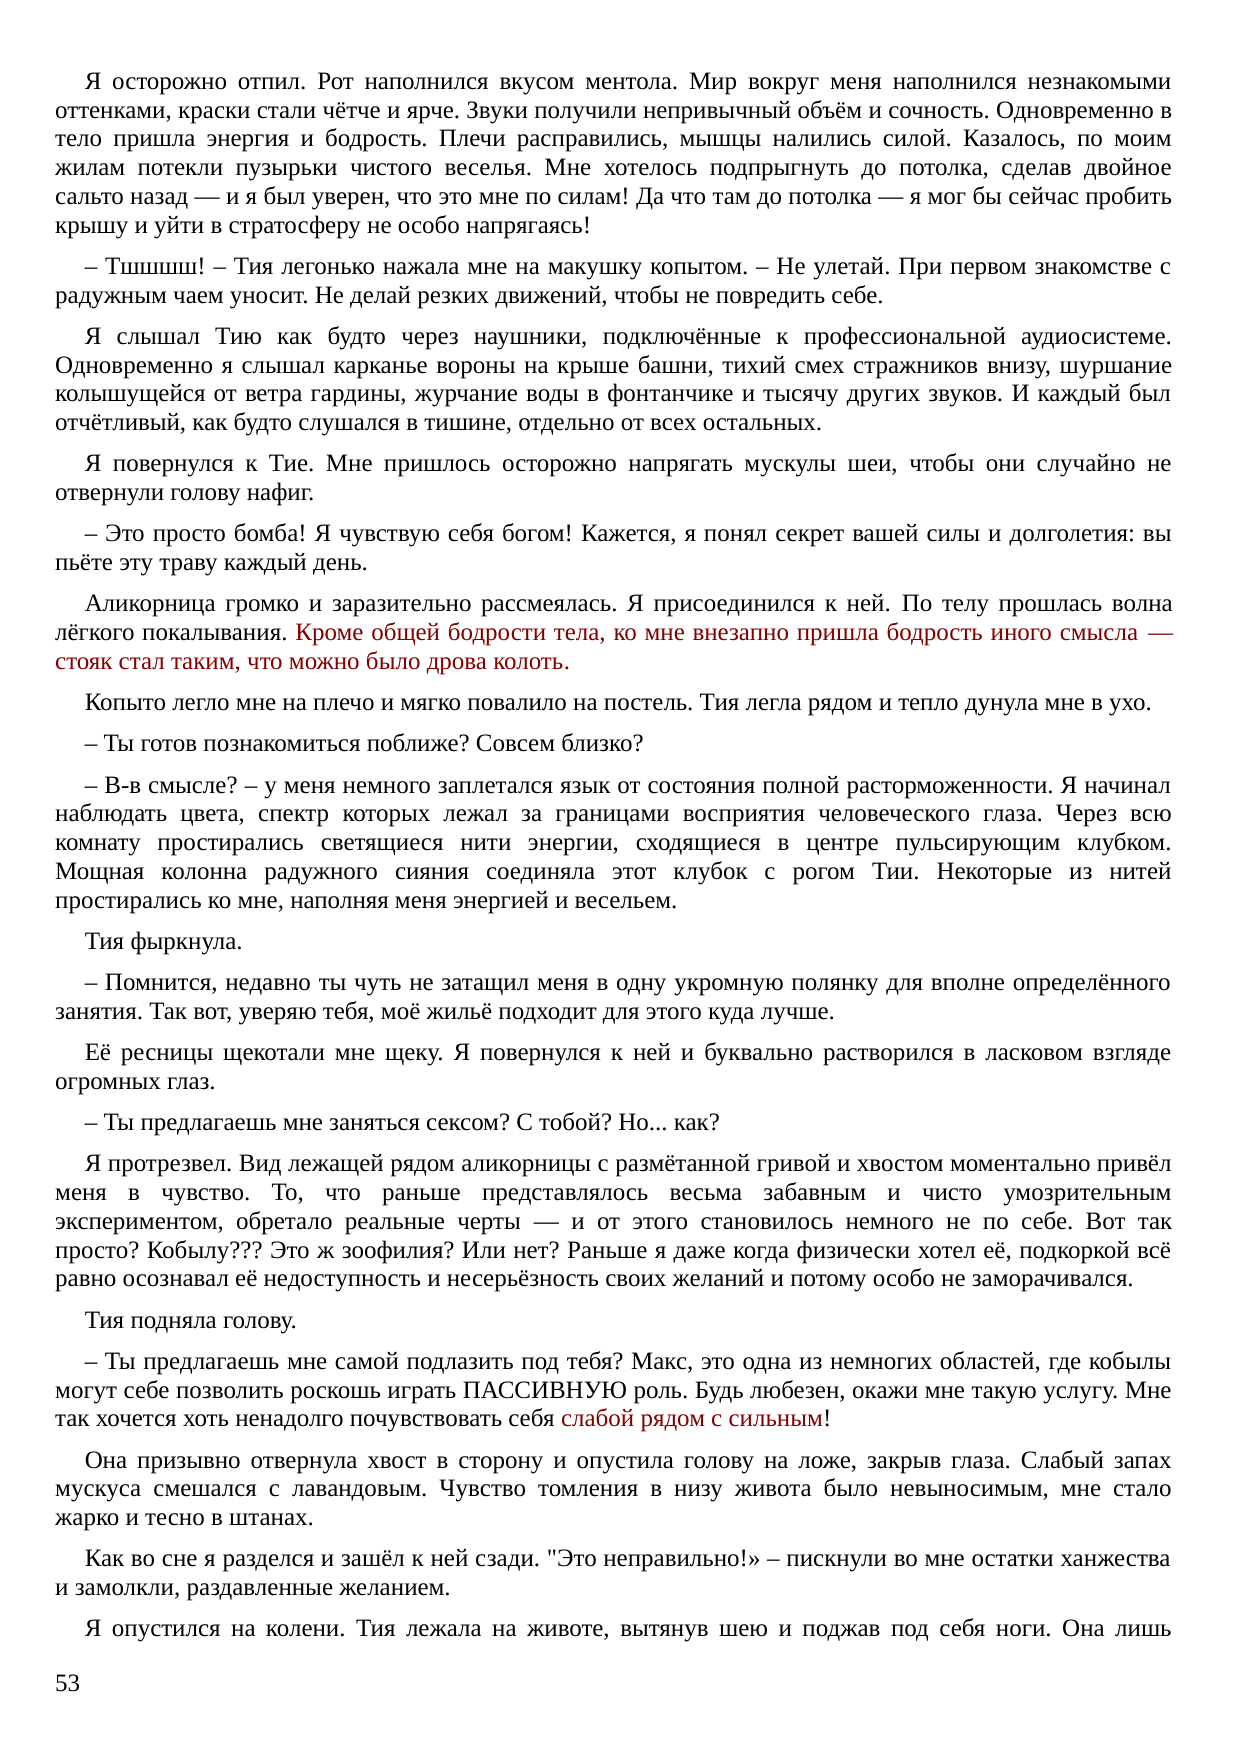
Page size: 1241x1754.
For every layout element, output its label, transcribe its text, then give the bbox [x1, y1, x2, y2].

text – Это просто бомба! Я чувствую себя богом! Кажется, я понял секрет вашей силы и долголетия: вы пьёте эту траву каждый день. [55, 518, 1173, 576]
text Как во сне я разделся и зашёл к ней сзади. "Это неправильно!» – пискнули во мне остатки ханжества и замолкли, раздавленные желанием. [55, 1543, 1173, 1601]
text Я опустился на колени. Тия лежала на животе, вытянув шею и поджав под себя ноги. Она лишь [55, 1613, 1173, 1642]
text – Ты готов познакомиться поближе? Совсем близко? [55, 728, 1173, 757]
text Аликорница громко и заразительно рассмеялась. Я присоединился к ней. По телу прошлась волна лёгкого покалывания. Кроме общей бодрости тела, ко мне внезапно пришла бодрость иного смысла — стояк стал таким, что можно было дрова колоть. [55, 588, 1173, 675]
text Я слышал Тию как будто через наушники, подключённые к профессиональной аудиосистеме. Одновременно я слышал карканье вороны на крыше башни, тихий смех стражников внизу, шуршание колышущейся от ветра гардины, журчание воды в фонтанчике и тысячу других звуков. И каждый был отчётливый, как будто слушался в тишине, отдельно от всех остальных. [55, 321, 1173, 436]
text – Ты предлагаешь мне заняться сексом? С тобой? Но... как? [55, 1107, 1173, 1136]
text Тия фыркнула. [55, 926, 1173, 955]
text Копыто легло мне на плечо и мягко повалило на постель. Тия легла рядом и тепло дунула мне в ухо. [55, 687, 1173, 716]
text – Тшшшш! – Тия легонько нажала мне на макушку копытом. – Не улетай. При первом знакомстве с радужным чаем уносит. Не делай резких движений, чтобы не повредить себе. [55, 251, 1173, 308]
text – Помнится, недавно ты чуть не затащил меня в одну укромную полянку для вполне определённого занятия. Так вот, уверяю тебя, моё жильё подходит для этого куда лучше. [55, 967, 1173, 1025]
text Тия подняла голову. [55, 1305, 1173, 1333]
text Она призывно отвернула хвост в сторону и опустила голову на ложе, закрыв глаза. Слабый запах мускуса смешался с лавандовым. Чувство томления в низу живота было невыносимым, мне стало жарко и тесно в штанах. [55, 1445, 1173, 1531]
text Её ресницы щекотали мне щеку. Я повернулся к ней и буквально растворился в ласковом взгляде огромных глаз. [55, 1037, 1173, 1095]
text Я повернулся к Тие. Мне пришлось осторожно напрягать мускулы шеи, чтобы они случайно не отвернули голову нафиг. [55, 448, 1173, 506]
text – Ты предлагаешь мне самой подлазить под тебя? Макс, это одна из немногих областей, где кобылы могут себе позволить роскошь играть ПАССИВНУЮ роль. Будь любезен, окажи мне такую услугу. Мне так хочется хоть ненадолго почувствовать себя слабой рядом с сильным! [55, 1346, 1173, 1432]
text Я осторожно отпил. Рот наполнился вкусом ментола. Мир вокруг меня наполнился незнакомыми оттенками, краски стали чётче и ярче. Звуки получили непривычный объём и сочность. Одновременно в тело пришла энергия и бодрость. Плечи расправились, мышцы налились силой. Казалось, по моим жилам потекли пузырьки чистого веселья. Мне хотелось подпрыгнуть до потолка, сделав двойное сальто назад — и я был уверен, что это мне по силам! Да что там до потолка — я мог бы сейчас пробить крышу и уйти в стратосферу не особо напрягаясь! [55, 66, 1173, 238]
text – В-в смысле? – у меня немного заплетался язык от состояния полной расторможенности. Я начинал наблюдать цвета, спектр которых лежал за границами восприятия человеческого глаза. Через всю комнату простирались светящиеся нити энергии, сходящиеся в центре пульсирующим клубком. Мощная колонна радужного сияния соединяла этот клубок с рогом Тии. Некоторые из нитей простирались ко мне, наполняя меня энергией и весельем. [55, 770, 1173, 913]
text Я протрезвел. Вид лежащей рядом аликорницы с размётанной гривой и хвостом моментально привёл меня в чувство. То, что раньше представлялось весьма забавным и чисто умозрительным экспериментом, обретало реальные черты — и от этого становилось немного не по себе. Вот так просто? Кобылу??? Это ж зоофилия? Или нет? Раньше я даже когда физически хотел её, подкоркой всё равно осознавал её недоступность и несерьёзность своих желаний и потому особо не заморачивался. [55, 1148, 1173, 1292]
